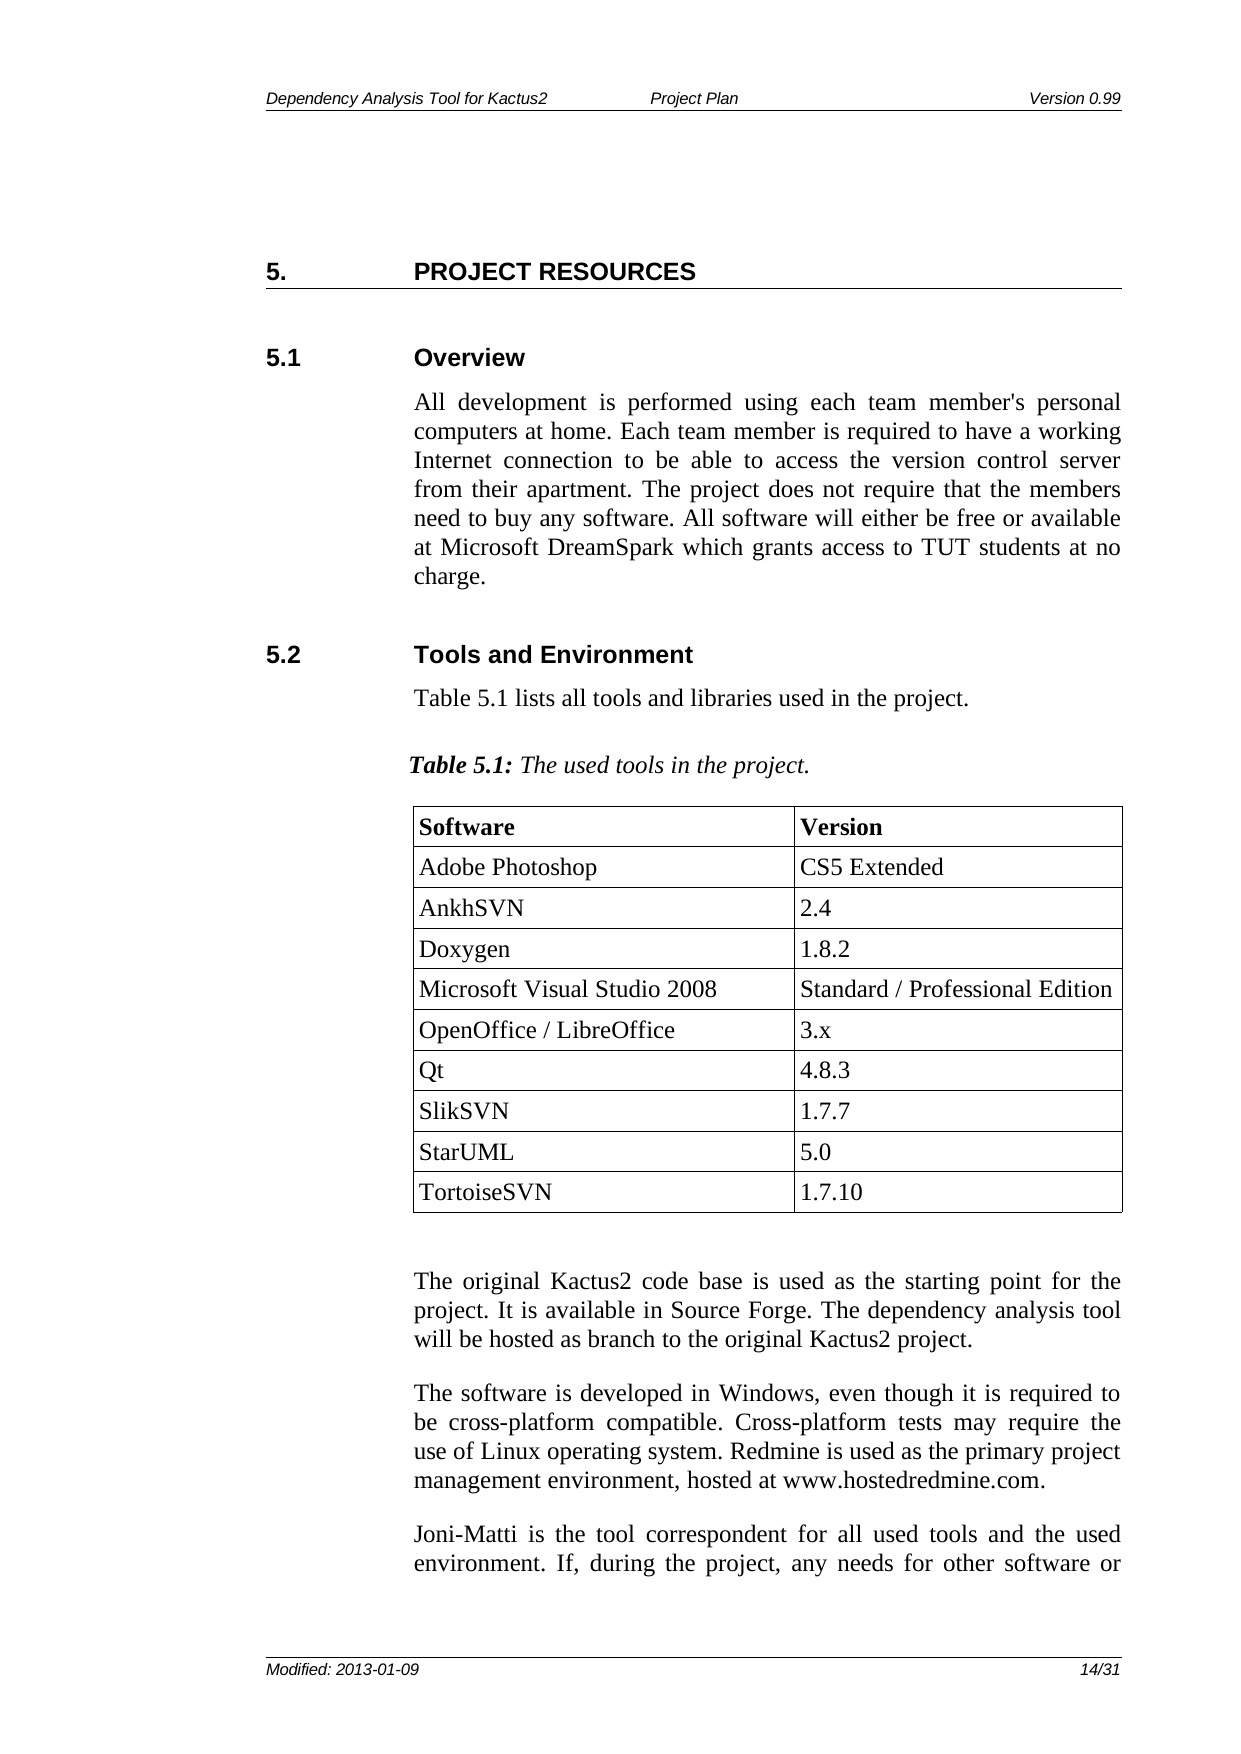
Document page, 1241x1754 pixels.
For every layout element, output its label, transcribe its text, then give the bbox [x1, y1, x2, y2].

table_cell AnkhSVN [414, 888, 794, 928]
table_cell 3.x [795, 1010, 1122, 1049]
text Table 5.1: The used tools in the project. [266, 750, 1122, 779]
table_cell 1.7.10 [795, 1172, 1122, 1212]
table_cell SlikSVN [414, 1091, 794, 1131]
subtitle Overview [266, 343, 1122, 372]
table_cell StarUML [414, 1132, 794, 1171]
table_cell CS5 Extended [795, 847, 1122, 887]
text Table 5.1 lists all tools and libraries used in the project. [413, 683, 1122, 712]
table_header Software [414, 807, 794, 846]
table_cell Microsoft Visual Studio 2008 [414, 969, 794, 1009]
table_cell Qt [414, 1051, 794, 1090]
table_cell 1.8.2 [795, 929, 1122, 968]
table_cell Standard / Professional Edition [795, 969, 1122, 1009]
subtitle Tools and Environment [266, 640, 1122, 669]
text All development is performed using each team member's personal computers at home. Each team member is required to have a working Internet connection to be able to access the version control server from their apartment. The project does not require that the members need to buy any software. All software will either be free or available at Microsoft DreamSpark which grants access to TUT students at no charge. [413, 387, 1122, 590]
table_cell 5.0 [795, 1132, 1122, 1171]
subtitle Project Resources [266, 257, 1122, 288]
table_cell 4.8.3 [795, 1051, 1122, 1090]
table_cell Adobe Photoshop [414, 847, 794, 887]
table_cell 2.4 [795, 888, 1122, 928]
text Joni-Matti is the tool correspondent for all used tools and the used environment. If, during the project, any needs for other software or [413, 1519, 1122, 1577]
text The original Kactus2 code base is used as the starting point for the project. It is available in Source Forge. The dependency analysis tool will be hosted as branch to the original Kactus2 project. [413, 1266, 1122, 1353]
table_cell 1.7.7 [795, 1091, 1122, 1131]
table_header Version [795, 807, 1122, 846]
text The software is developed in Windows, even though it is required to be cross-platform compatible. Cross-platform tests may require the use of Linux operating system. Redmine is used as the primary project management environment, hosted at www.hostedredmine.com. [413, 1378, 1122, 1494]
table_cell OpenOffice / LibreOffice [414, 1010, 794, 1049]
table_cell TortoiseSVN [414, 1172, 794, 1212]
table_cell Doxygen [414, 929, 794, 968]
